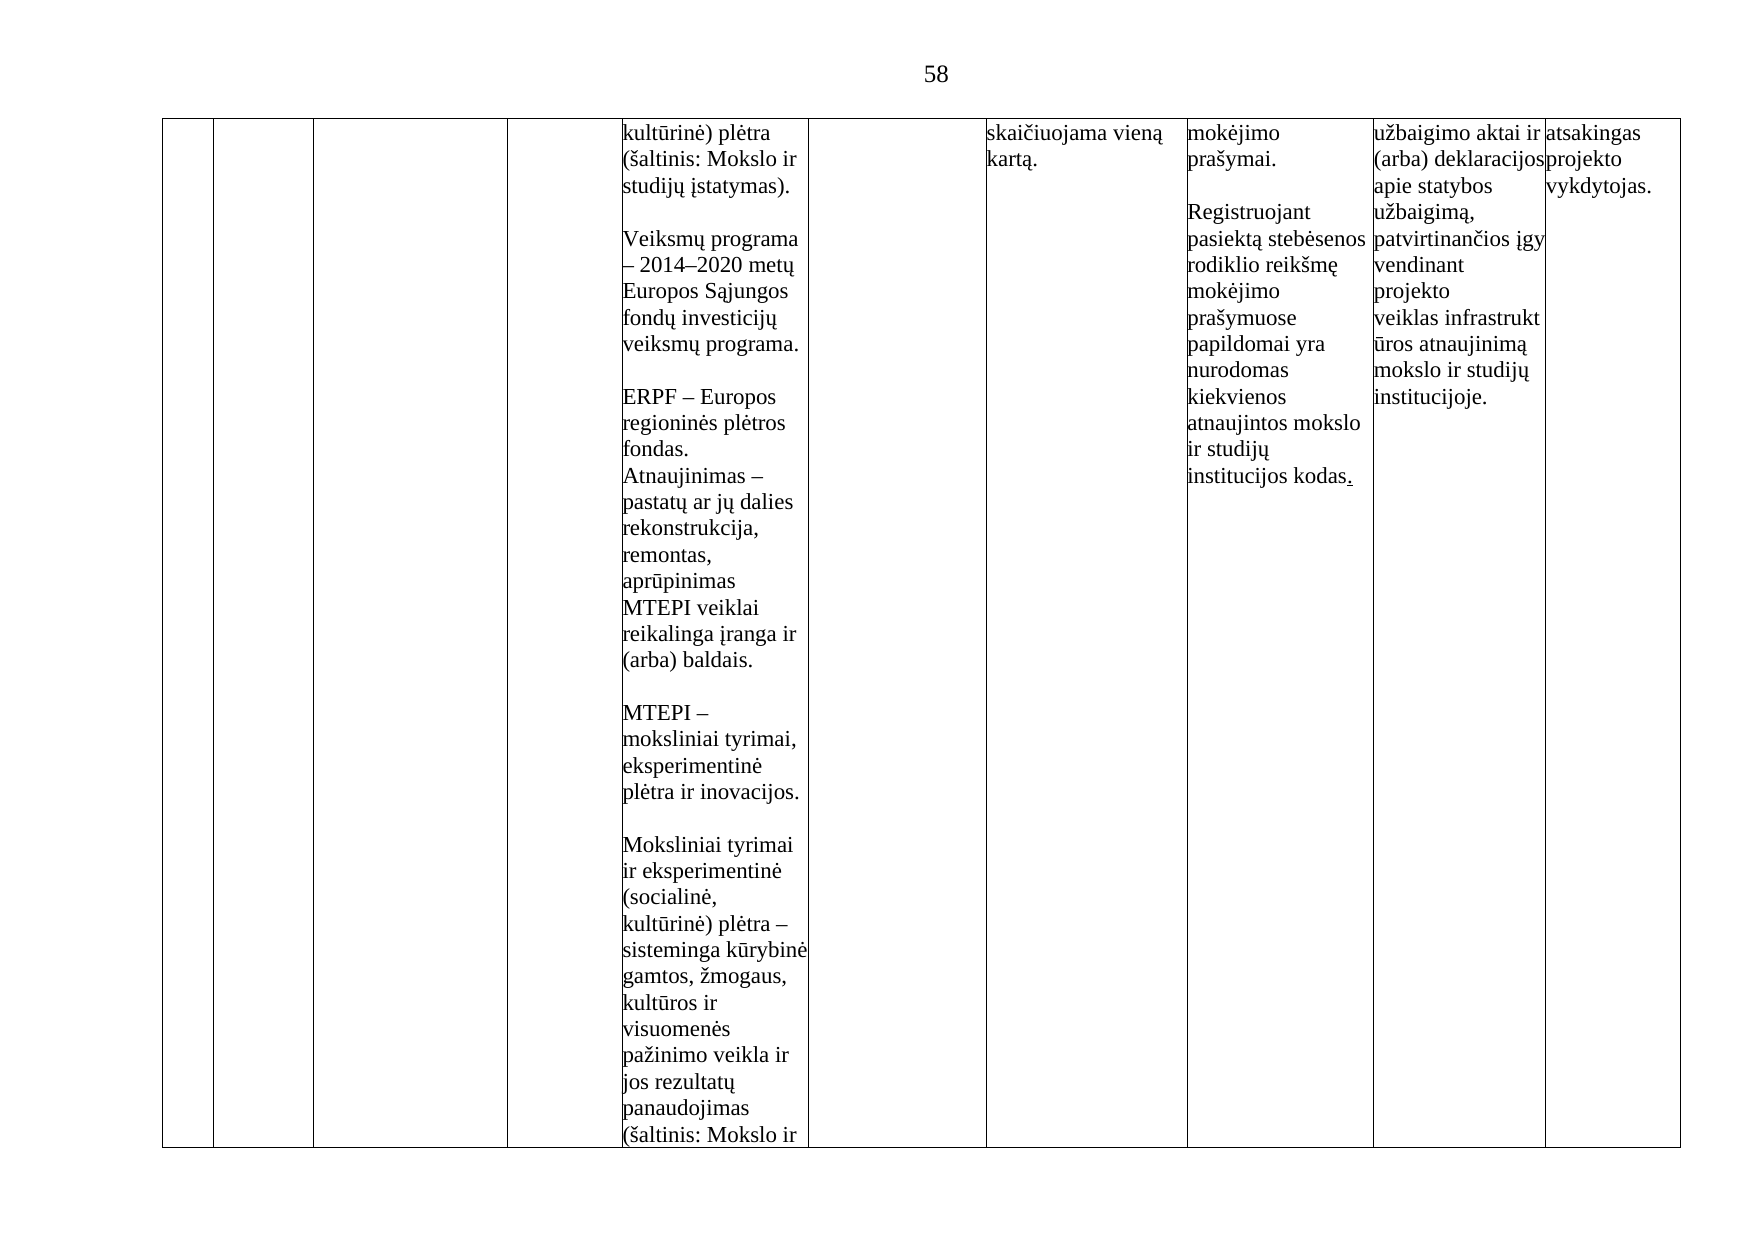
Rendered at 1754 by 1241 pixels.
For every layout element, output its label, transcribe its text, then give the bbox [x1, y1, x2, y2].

table_cell [809, 119, 986, 1147]
table_cell kultūrinė) plėtra (šaltinis: Mokslo ir studijų įstatymas). Veiksmų programa – 2014–2020 metų Europos Sąjungos fondų investicijų veiksmų programa. ERPF – Europos regioninės plėtros fondas. Atnaujinimas – pastatų ar jų dalies rekonstrukcija, remontas, aprūpinimas MTEPI veiklai reikalinga įranga ir (arba) baldais. MTEPI – moksliniai tyrimai, eksperimentinė plėtra ir inovacijos. Moksliniai tyrimai ir eksperimentinė (socialinė, kultūrinė) plėtra – sisteminga kūrybinė gamtos, žmogaus, kultūros ir visuomenės pažinimo veikla ir jos rezultatų panaudojimas (šaltinis: Mokslo ir [623, 119, 808, 1147]
table_cell mokėjimo prašymai. Registruojant pasiektą stebėsenos rodiklio reikšmę mokėjimo prašymuose papildomai yra nurodomas kiekvienos atnaujintos mokslo ir studijų institucijos kodas. [1188, 119, 1373, 1147]
table_cell [214, 119, 313, 1147]
table_cell atsakingas projekto vykdytojas. [1546, 119, 1680, 1147]
table_cell užbaigimo aktai ir (arba) deklaracijos apie statybos užbaigimą, patvirtinančios įgyvendinant projekto veiklas infrastruktūros atnaujinimą mokslo ir studijų institucijoje. [1374, 119, 1545, 1147]
table_cell [314, 119, 507, 1147]
table_cell [508, 119, 622, 1147]
table_cell [163, 119, 213, 1147]
table_cell skaičiuojama vieną kartą. [987, 119, 1187, 1147]
